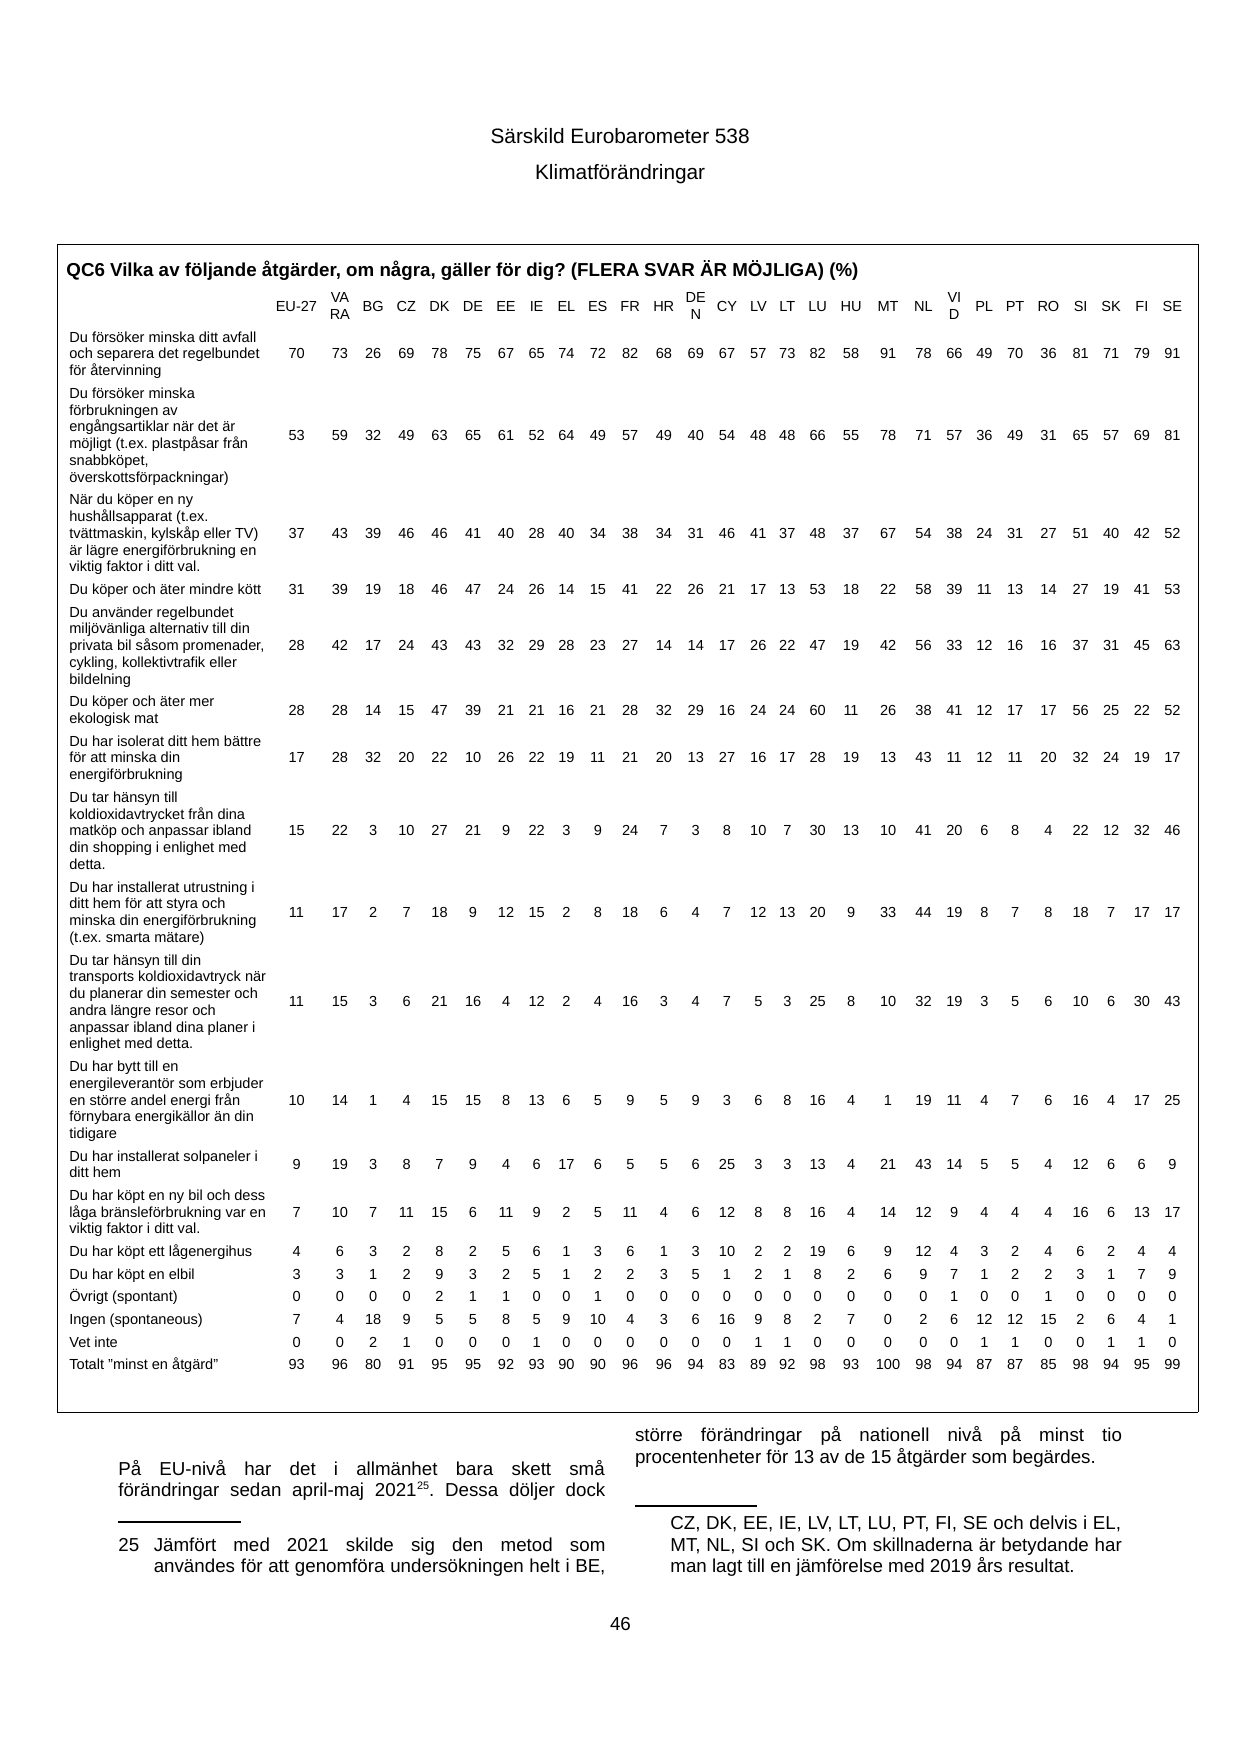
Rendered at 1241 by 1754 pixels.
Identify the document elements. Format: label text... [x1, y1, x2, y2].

table_cell 38 [907, 690, 939, 729]
table_cell 48 [744, 382, 773, 488]
table_header DK [423, 286, 456, 326]
table_cell 30 [801, 786, 833, 875]
table_header MT [868, 286, 907, 326]
table_cell 9 [581, 786, 614, 875]
table_cell 0 [744, 1285, 773, 1308]
table_cell 0 [681, 1330, 710, 1353]
table_cell 4 [1127, 1308, 1156, 1330]
table_cell 15 [390, 690, 422, 729]
table_cell 16 [710, 1308, 743, 1330]
table_cell Du har isolerat ditt hem bättre för att minska din energiförbrukning [66, 730, 269, 786]
table_cell 15 [423, 1184, 456, 1240]
table_cell 9 [868, 1240, 907, 1262]
table_cell 12 [999, 1308, 1030, 1330]
table_cell Totalt ”minst en åtgärd” [66, 1353, 269, 1376]
table_cell 8 [710, 786, 743, 875]
table_cell 0 [681, 1285, 710, 1308]
table_header ES [581, 286, 614, 326]
table_cell 8 [833, 948, 868, 1055]
table_cell 4 [969, 1055, 999, 1144]
table_cell 73 [324, 326, 356, 382]
table_cell 82 [801, 326, 833, 382]
table_cell 25 [1156, 1055, 1188, 1144]
table_cell 9 [1156, 1144, 1188, 1184]
table_cell 41 [1127, 578, 1156, 600]
table_cell 27 [614, 600, 646, 690]
table_cell 48 [801, 488, 833, 578]
table_cell 43 [423, 600, 456, 690]
table_cell 14 [356, 690, 390, 729]
table_cell 40 [551, 488, 581, 578]
table_cell 22 [1066, 786, 1095, 875]
table_cell 75 [456, 326, 489, 382]
table_cell 20 [646, 730, 681, 786]
table_cell 92 [773, 1353, 801, 1376]
table_cell 19 [801, 1240, 833, 1262]
table_header SK [1095, 286, 1127, 326]
table_cell 37 [833, 488, 868, 578]
table_cell 13 [522, 1055, 551, 1144]
table_cell 30 [1127, 948, 1156, 1055]
table_cell 53 [269, 382, 323, 488]
table_cell 0 [1127, 1285, 1156, 1308]
table_cell 6 [681, 1184, 710, 1240]
table_cell När du köper en ny hushållsapparat (t.ex. tvättmaskin, kylskåp eller TV) är lägre energiförbrukning en viktig faktor i ditt val. [66, 488, 269, 578]
table_cell 9 [390, 1308, 422, 1330]
table_header DE [456, 286, 489, 326]
table_cell 1 [551, 1240, 581, 1262]
table_cell 11 [614, 1184, 646, 1240]
text [635, 219, 1122, 244]
table_cell 6 [744, 1055, 773, 1144]
table_cell 95 [423, 1353, 456, 1376]
table_cell 3 [551, 786, 581, 875]
table_cell Du har installerat solpaneler i ditt hem [66, 1144, 269, 1184]
table_cell 4 [999, 1184, 1030, 1240]
table_cell 2 [907, 1308, 939, 1330]
table_cell 6 [390, 948, 422, 1055]
table_cell 2 [1030, 1263, 1066, 1285]
table_cell 2 [773, 1240, 801, 1262]
table_cell 2 [999, 1263, 1030, 1285]
table_cell 6 [681, 1308, 710, 1330]
table_cell 2 [581, 1263, 614, 1285]
table_cell 16 [1066, 1055, 1095, 1144]
table_cell 12 [490, 875, 522, 948]
table_cell 39 [324, 578, 356, 600]
text QC6 Vilka av följande åtgärder, om några, gäller för dig? (FLERA SVAR ÄR MÖJLIGA) (%) [66, 259, 1189, 280]
table_header EU-27 [269, 286, 323, 326]
table_cell 19 [939, 875, 969, 948]
table_cell 78 [907, 326, 939, 382]
table_cell 57 [614, 382, 646, 488]
table_cell 4 [833, 1144, 868, 1184]
table_cell 1 [1030, 1285, 1066, 1308]
table_cell 43 [907, 730, 939, 786]
table_cell 26 [681, 578, 710, 600]
table_cell 9 [456, 1144, 489, 1184]
text På EU-nivå har det i allmänhet bara skett små förändringar sedan april-maj 2021. Dessa döljer dock [118, 1457, 605, 1500]
table_cell 47 [801, 600, 833, 690]
table_cell 7 [269, 1308, 323, 1330]
table_cell 44 [907, 875, 939, 948]
table_cell 9 [1156, 1263, 1188, 1285]
table_cell 9 [551, 1308, 581, 1330]
table_cell 5 [969, 1144, 999, 1184]
table_cell 16 [551, 690, 581, 729]
table_cell 4 [324, 1308, 356, 1330]
table_cell 1 [456, 1285, 489, 1308]
table_cell 26 [490, 730, 522, 786]
table_cell 4 [1127, 1240, 1156, 1262]
table_cell 21 [710, 578, 743, 600]
table_cell 3 [681, 1240, 710, 1262]
table_cell 10 [456, 730, 489, 786]
table_cell 92 [490, 1353, 522, 1376]
table_cell 23 [581, 600, 614, 690]
table_cell 72 [581, 326, 614, 382]
table_cell 3 [356, 1240, 390, 1262]
table_cell 11 [390, 1184, 422, 1240]
table_cell 81 [1156, 382, 1188, 488]
table_cell 18 [356, 1308, 390, 1330]
table_cell 1 [390, 1330, 422, 1353]
table_cell 41 [614, 578, 646, 600]
table_cell 12 [744, 875, 773, 948]
table_cell 14 [324, 1055, 356, 1144]
table_cell 34 [646, 488, 681, 578]
table_cell 0 [1066, 1285, 1095, 1308]
table_cell 32 [356, 382, 390, 488]
table_cell 8 [490, 1055, 522, 1144]
table_cell 1 [969, 1263, 999, 1285]
table_cell 15 [581, 578, 614, 600]
table_cell 11 [833, 690, 868, 729]
table_cell 5 [456, 1308, 489, 1330]
table_cell 65 [456, 382, 489, 488]
table_cell 1 [581, 1285, 614, 1308]
table_cell 9 [522, 1184, 551, 1240]
table_cell 10 [744, 786, 773, 875]
table_cell 0 [581, 1330, 614, 1353]
table_cell 28 [269, 690, 323, 729]
table_cell 7 [423, 1144, 456, 1184]
table_cell 4 [833, 1055, 868, 1144]
table_cell 5 [581, 1055, 614, 1144]
table_cell 13 [681, 730, 710, 786]
table_cell 20 [1030, 730, 1066, 786]
table_cell 8 [773, 1184, 801, 1240]
table_cell 9 [269, 1144, 323, 1184]
table_cell 7 [833, 1308, 868, 1330]
table_cell 85 [1030, 1353, 1066, 1376]
table_cell 4 [681, 875, 710, 948]
table_cell 0 [522, 1285, 551, 1308]
table_cell 11 [269, 875, 323, 948]
table_cell 7 [773, 786, 801, 875]
table_cell 1 [356, 1055, 390, 1144]
table_cell 37 [269, 488, 323, 578]
table_cell 26 [868, 690, 907, 729]
table_cell 12 [710, 1184, 743, 1240]
table_cell 3 [969, 1240, 999, 1262]
table_cell 63 [1156, 600, 1188, 690]
table_cell 3 [773, 1144, 801, 1184]
table_cell 28 [614, 690, 646, 729]
table_header NL [907, 286, 939, 326]
table_cell 0 [390, 1285, 422, 1308]
table_cell 5 [614, 1144, 646, 1184]
table_cell 2 [744, 1240, 773, 1262]
table_cell 22 [773, 600, 801, 690]
table_cell 2 [356, 1330, 390, 1353]
table_cell 0 [801, 1330, 833, 1353]
table_cell 0 [646, 1330, 681, 1353]
table_cell 3 [744, 1144, 773, 1184]
table_cell 1 [1127, 1330, 1156, 1353]
text större förändringar på nationell nivå på minst tio procentenheter för 13 av de 15 åtgärder som begärdes. [635, 1413, 1122, 1467]
table_cell 0 [324, 1330, 356, 1353]
table_cell 4 [1030, 1144, 1066, 1184]
table_cell 1 [356, 1263, 390, 1285]
table_cell 19 [939, 948, 969, 1055]
table_cell 12 [522, 948, 551, 1055]
table_cell 2 [356, 875, 390, 948]
table_cell 70 [999, 326, 1030, 382]
table_cell 18 [833, 578, 868, 600]
table_cell 41 [744, 488, 773, 578]
table_cell 1 [868, 1055, 907, 1144]
table_cell 66 [939, 326, 969, 382]
table_cell 17 [1030, 690, 1066, 729]
table_cell 13 [999, 578, 1030, 600]
table_cell 19 [907, 1055, 939, 1144]
table_cell 7 [646, 786, 681, 875]
table_cell 17 [551, 1144, 581, 1184]
table_cell 90 [551, 1353, 581, 1376]
table_cell 20 [939, 786, 969, 875]
table_cell 0 [833, 1285, 868, 1308]
table_cell 6 [1030, 1055, 1066, 1144]
table_cell 6 [522, 1144, 551, 1184]
table_cell 10 [710, 1240, 743, 1262]
table_cell 99 [1156, 1353, 1188, 1376]
table_cell 32 [356, 730, 390, 786]
table_cell 60 [801, 690, 833, 729]
table_cell 2 [390, 1263, 422, 1285]
table_cell 68 [646, 326, 681, 382]
table_cell 83 [710, 1353, 743, 1376]
table_cell 7 [999, 875, 1030, 948]
table_cell 9 [456, 875, 489, 948]
table_cell 0 [456, 1330, 489, 1353]
table_cell 56 [907, 600, 939, 690]
table_cell 94 [1095, 1353, 1127, 1376]
table_cell Du köper och äter mer ekologisk mat [66, 690, 269, 729]
table_cell 55 [833, 382, 868, 488]
table_cell 87 [999, 1353, 1030, 1376]
table_cell 37 [773, 488, 801, 578]
table_cell 24 [614, 786, 646, 875]
table_header VID [939, 286, 969, 326]
table_cell 52 [1156, 690, 1188, 729]
table_cell 25 [801, 948, 833, 1055]
table_cell 98 [1066, 1353, 1095, 1376]
table_cell 31 [999, 488, 1030, 578]
table_cell 51 [1066, 488, 1095, 578]
table_cell 1 [646, 1240, 681, 1262]
table_cell 6 [581, 1144, 614, 1184]
table_cell 15 [423, 1055, 456, 1144]
table_cell 0 [551, 1285, 581, 1308]
table_cell 12 [907, 1184, 939, 1240]
table_cell 21 [490, 690, 522, 729]
table_cell 12 [969, 730, 999, 786]
table_cell 40 [1095, 488, 1127, 578]
table_cell 70 [269, 326, 323, 382]
table_cell 3 [646, 1263, 681, 1285]
table_cell 13 [773, 875, 801, 948]
table_cell 9 [833, 875, 868, 948]
table_cell Vet inte [66, 1330, 269, 1353]
table_cell 66 [801, 382, 833, 488]
table_cell 8 [773, 1055, 801, 1144]
table_cell 9 [681, 1055, 710, 1144]
table_cell 16 [744, 730, 773, 786]
table_cell 98 [801, 1353, 833, 1376]
table_cell Du har installerat utrustning i ditt hem för att styra och minska din energiförbrukning (t.ex. smarta mätare) [66, 875, 269, 948]
table_cell 1 [773, 1330, 801, 1353]
table_cell 7 [356, 1184, 390, 1240]
table_cell Du har bytt till en energileverantör som erbjuder en större andel energi från förnybara energikällor än din tidigare [66, 1055, 269, 1144]
table_cell 46 [423, 578, 456, 600]
table_cell 7 [710, 948, 743, 1055]
table_cell 2 [490, 1263, 522, 1285]
table_cell 54 [710, 382, 743, 488]
table_cell 3 [356, 948, 390, 1055]
table_cell 27 [710, 730, 743, 786]
table_cell 19 [833, 730, 868, 786]
table_cell 8 [999, 786, 1030, 875]
table_cell 0 [1156, 1285, 1188, 1308]
table_cell 16 [1030, 600, 1066, 690]
table_cell 9 [490, 786, 522, 875]
table_cell 28 [269, 600, 323, 690]
table_cell 10 [269, 1055, 323, 1144]
table_cell 65 [522, 326, 551, 382]
table_cell 81 [1066, 326, 1095, 382]
table_cell 6 [868, 1263, 907, 1285]
table_cell 38 [614, 488, 646, 578]
table_cell 10 [324, 1184, 356, 1240]
table_cell 2 [1066, 1308, 1095, 1330]
table_cell 78 [423, 326, 456, 382]
table_cell 8 [490, 1308, 522, 1330]
table_cell 2 [999, 1240, 1030, 1262]
table_cell 6 [939, 1308, 969, 1330]
table_cell 46 [423, 488, 456, 578]
table_cell 0 [614, 1330, 646, 1353]
table_cell 18 [423, 875, 456, 948]
table_cell 12 [969, 1308, 999, 1330]
table_cell 57 [1095, 382, 1127, 488]
table_cell 2 [551, 948, 581, 1055]
table_cell 5 [744, 948, 773, 1055]
table_cell 58 [833, 326, 868, 382]
table_header DEN [681, 286, 710, 326]
table_cell 6 [324, 1240, 356, 1262]
table_cell 17 [324, 875, 356, 948]
table_cell 0 [868, 1285, 907, 1308]
table_cell 59 [324, 382, 356, 488]
table_cell 11 [490, 1184, 522, 1240]
table_cell 7 [999, 1055, 1030, 1144]
table_cell 6 [551, 1055, 581, 1144]
table_cell 6 [1127, 1144, 1156, 1184]
table_cell 3 [581, 1240, 614, 1262]
table_cell 0 [646, 1285, 681, 1308]
table_cell 6 [681, 1144, 710, 1184]
table_cell 93 [269, 1353, 323, 1376]
table_cell 28 [551, 600, 581, 690]
table_cell 29 [681, 690, 710, 729]
table_cell 46 [390, 488, 422, 578]
table_cell 4 [1095, 1055, 1127, 1144]
table_cell 22 [646, 578, 681, 600]
table_cell 1 [710, 1263, 743, 1285]
table_cell 2 [551, 1184, 581, 1240]
table_cell 0 [614, 1285, 646, 1308]
table_cell 52 [522, 382, 551, 488]
table_cell 40 [490, 488, 522, 578]
table_cell 49 [646, 382, 681, 488]
table_cell 17 [269, 730, 323, 786]
table_cell 41 [939, 690, 969, 729]
table_cell 17 [710, 600, 743, 690]
table_header PL [969, 286, 999, 326]
table_cell 27 [1030, 488, 1066, 578]
table_cell 1 [744, 1330, 773, 1353]
table_cell 42 [324, 600, 356, 690]
table_cell 0 [907, 1285, 939, 1308]
table_cell 53 [1156, 578, 1188, 600]
table_cell 71 [907, 382, 939, 488]
table_header [66, 286, 269, 326]
table_cell 4 [490, 948, 522, 1055]
table_cell 4 [939, 1240, 969, 1262]
table_cell 9 [614, 1055, 646, 1144]
table_header LU [801, 286, 833, 326]
table_cell 4 [1030, 1184, 1066, 1240]
table_cell 6 [969, 786, 999, 875]
table_cell 19 [551, 730, 581, 786]
table_cell 6 [1095, 948, 1127, 1055]
table_cell 100 [868, 1353, 907, 1376]
table_cell 2 [456, 1240, 489, 1262]
table_cell 4 [646, 1184, 681, 1240]
table_cell 41 [456, 488, 489, 578]
table_cell 8 [581, 875, 614, 948]
table_cell 3 [773, 948, 801, 1055]
table_cell 21 [581, 690, 614, 729]
table_cell 16 [456, 948, 489, 1055]
table_cell 32 [1127, 786, 1156, 875]
table_cell 0 [1066, 1330, 1095, 1353]
table_header HR [646, 286, 681, 326]
table_cell 15 [1030, 1308, 1066, 1330]
table_cell 14 [681, 600, 710, 690]
table_cell 87 [969, 1353, 999, 1376]
table_cell 89 [744, 1353, 773, 1376]
table_cell 3 [646, 948, 681, 1055]
table_cell 3 [681, 786, 710, 875]
table_header BG [356, 286, 390, 326]
table_cell 33 [939, 600, 969, 690]
table_cell 28 [522, 488, 551, 578]
table_header FI [1127, 286, 1156, 326]
table_cell 18 [1066, 875, 1095, 948]
table_cell 3 [710, 1055, 743, 1144]
table_cell 27 [423, 786, 456, 875]
table_cell 24 [969, 488, 999, 578]
table_cell 29 [522, 600, 551, 690]
table_cell 21 [868, 1144, 907, 1184]
table_cell 2 [614, 1263, 646, 1285]
table_cell 8 [969, 875, 999, 948]
table_cell 22 [423, 730, 456, 786]
table_cell 1 [969, 1330, 999, 1353]
table_cell 0 [868, 1330, 907, 1353]
table_cell 10 [390, 786, 422, 875]
table_cell 49 [390, 382, 422, 488]
table_cell 42 [868, 600, 907, 690]
table_cell 6 [1095, 1144, 1127, 1184]
table_cell 6 [1095, 1308, 1127, 1330]
table_cell 91 [390, 1353, 422, 1376]
table_cell 26 [356, 326, 390, 382]
table_cell 2 [551, 875, 581, 948]
table_cell 4 [969, 1184, 999, 1240]
table_cell 7 [390, 875, 422, 948]
table_cell 49 [999, 382, 1030, 488]
table_cell 22 [868, 578, 907, 600]
table_cell 93 [833, 1353, 868, 1376]
table_cell 94 [681, 1353, 710, 1376]
table_cell 0 [1156, 1330, 1188, 1353]
table_cell 7 [939, 1263, 969, 1285]
table_cell 12 [969, 690, 999, 729]
table_cell 36 [969, 382, 999, 488]
table_cell 8 [744, 1184, 773, 1240]
table_cell 18 [390, 578, 422, 600]
table_cell 6 [1030, 948, 1066, 1055]
table_cell 49 [581, 382, 614, 488]
table_cell 49 [969, 326, 999, 382]
table_header VARA [324, 286, 356, 326]
table_cell 37 [1066, 600, 1095, 690]
table_cell 67 [490, 326, 522, 382]
table_cell 78 [868, 382, 907, 488]
table_cell 19 [356, 578, 390, 600]
table_cell 2 [390, 1240, 422, 1262]
table_cell 17 [1156, 730, 1188, 786]
table_cell 3 [356, 786, 390, 875]
table_cell 24 [1095, 730, 1127, 786]
table_cell Du använder regelbundet miljövänliga alternativ till din privata bil såsom promenader, cykling, kollektivtrafik eller bildelning [66, 600, 269, 690]
table_cell 0 [269, 1285, 323, 1308]
table_cell 36 [1030, 326, 1066, 382]
table_cell 8 [801, 1263, 833, 1285]
table_cell 11 [581, 730, 614, 786]
table_cell 6 [456, 1184, 489, 1240]
table_cell 0 [356, 1285, 390, 1308]
table_cell 53 [801, 578, 833, 600]
table_cell 3 [356, 1144, 390, 1184]
table_cell 7 [269, 1184, 323, 1240]
table_cell 45 [1127, 600, 1156, 690]
table_cell 0 [269, 1330, 323, 1353]
table_cell 15 [269, 786, 323, 875]
table_cell 58 [907, 578, 939, 600]
table_cell 96 [324, 1353, 356, 1376]
table_cell 91 [868, 326, 907, 382]
table_cell 41 [907, 786, 939, 875]
table_cell 61 [490, 382, 522, 488]
table_cell 47 [423, 690, 456, 729]
table_cell 52 [1156, 488, 1188, 578]
table_cell 13 [868, 730, 907, 786]
table_cell 94 [939, 1353, 969, 1376]
table_cell 48 [773, 382, 801, 488]
table_cell 14 [551, 578, 581, 600]
table_cell 5 [999, 948, 1030, 1055]
table_cell 6 [646, 875, 681, 948]
table_cell 3 [969, 948, 999, 1055]
table_cell 69 [390, 326, 422, 382]
table_cell 11 [939, 1055, 969, 1144]
table_cell 20 [801, 875, 833, 948]
table_cell 13 [773, 578, 801, 600]
table_cell Du försöker minska förbrukningen av engångsartiklar när det är möjligt (t.ex. plastpåsar från snabbköpet, överskottsförpackningar) [66, 382, 269, 488]
table_cell 17 [999, 690, 1030, 729]
table_cell 56 [1066, 690, 1095, 729]
table_cell 4 [833, 1184, 868, 1240]
table_cell 1 [522, 1330, 551, 1353]
table_cell 15 [456, 1055, 489, 1144]
table_cell 12 [969, 600, 999, 690]
table_cell 4 [1156, 1240, 1188, 1262]
table_header RO [1030, 286, 1066, 326]
table_cell 22 [1127, 690, 1156, 729]
table_cell 8 [390, 1144, 422, 1184]
table_header HU [833, 286, 868, 326]
table_cell 4 [490, 1144, 522, 1184]
table_cell 15 [522, 875, 551, 948]
table_cell 7 [1095, 875, 1127, 948]
table_cell 12 [907, 1240, 939, 1262]
table_cell 9 [907, 1263, 939, 1285]
table_cell 31 [1095, 600, 1127, 690]
table_cell 63 [423, 382, 456, 488]
table_cell Du har köpt en elbil [66, 1263, 269, 1285]
table_cell 39 [456, 690, 489, 729]
table_cell 93 [522, 1353, 551, 1376]
table_header IE [522, 286, 551, 326]
table_cell 24 [773, 690, 801, 729]
table_cell 0 [868, 1308, 907, 1330]
table_cell 98 [907, 1353, 939, 1376]
table_cell 79 [1127, 326, 1156, 382]
table_header LV [744, 286, 773, 326]
table_cell 57 [744, 326, 773, 382]
table_cell 73 [773, 326, 801, 382]
table_cell 69 [681, 326, 710, 382]
table_cell 54 [907, 488, 939, 578]
table_cell 14 [939, 1144, 969, 1184]
table_cell 9 [423, 1263, 456, 1285]
table_cell 39 [356, 488, 390, 578]
table_cell 11 [969, 578, 999, 600]
table_cell 96 [646, 1353, 681, 1376]
table_cell 12 [1066, 1144, 1095, 1184]
table_cell 7 [1127, 1263, 1156, 1285]
table_cell Övrigt (spontant) [66, 1285, 269, 1308]
table_cell 10 [581, 1308, 614, 1330]
table_cell 2 [1095, 1240, 1127, 1262]
table_cell 5 [646, 1144, 681, 1184]
table_cell 3 [646, 1308, 681, 1330]
table_cell 40 [681, 382, 710, 488]
table_cell 82 [614, 326, 646, 382]
table_cell 24 [390, 600, 422, 690]
table_cell 4 [581, 948, 614, 1055]
table_cell 28 [801, 730, 833, 786]
table_cell 16 [801, 1055, 833, 1144]
table_cell 39 [939, 578, 969, 600]
table_header EE [490, 286, 522, 326]
table_cell 34 [581, 488, 614, 578]
table_cell 32 [1066, 730, 1095, 786]
table_cell 74 [551, 326, 581, 382]
table_cell 17 [744, 578, 773, 600]
table_cell 4 [1030, 1240, 1066, 1262]
table_cell 11 [269, 948, 323, 1055]
table_cell 32 [907, 948, 939, 1055]
table_cell 96 [614, 1353, 646, 1376]
table_cell 1 [1095, 1263, 1127, 1285]
table_cell 6 [1095, 1184, 1127, 1240]
table_cell 0 [1030, 1330, 1066, 1353]
table_cell 20 [390, 730, 422, 786]
table_cell 7 [710, 875, 743, 948]
table_cell 5 [999, 1144, 1030, 1184]
table_cell 28 [324, 690, 356, 729]
table_cell Ingen (spontaneous) [66, 1308, 269, 1330]
table_cell 6 [833, 1240, 868, 1262]
table_cell 3 [324, 1263, 356, 1285]
table_cell 47 [456, 578, 489, 600]
table_cell Du har köpt ett lågenergihus [66, 1240, 269, 1262]
table_cell 19 [1127, 730, 1156, 786]
table_cell 0 [969, 1285, 999, 1308]
table_cell 10 [1066, 948, 1095, 1055]
table_header CY [710, 286, 743, 326]
table_cell 1 [939, 1285, 969, 1308]
table_cell 0 [801, 1285, 833, 1308]
table_cell Du köper och äter mindre kött [66, 578, 269, 600]
table_cell 43 [456, 600, 489, 690]
table_cell 0 [324, 1285, 356, 1308]
table_cell 5 [646, 1055, 681, 1144]
table_cell Du tar hänsyn till koldioxidavtrycket från dina matköp och anpassar ibland din shopping i enlighet med detta. [66, 786, 269, 875]
table_cell 3 [456, 1263, 489, 1285]
table_cell 64 [551, 382, 581, 488]
table_cell 26 [522, 578, 551, 600]
table_cell 1 [1156, 1308, 1188, 1330]
table_cell 4 [269, 1240, 323, 1262]
table_cell 0 [710, 1330, 743, 1353]
table_cell 16 [999, 600, 1030, 690]
table_cell 17 [1127, 875, 1156, 948]
text Jämfört med 2021 skilde sig den metod som användes för att genomföra undersökningen helt i BE, [118, 1534, 605, 1577]
table_cell 0 [710, 1285, 743, 1308]
table_cell 80 [356, 1353, 390, 1376]
table_cell 15 [324, 948, 356, 1055]
table_cell 8 [773, 1308, 801, 1330]
table_cell 6 [1066, 1240, 1095, 1262]
table_cell 16 [1066, 1184, 1095, 1240]
table_cell 1 [490, 1285, 522, 1308]
table_cell 33 [868, 875, 907, 948]
table_cell 0 [551, 1330, 581, 1353]
table_cell 16 [801, 1184, 833, 1240]
table_cell 2 [744, 1263, 773, 1285]
table_cell 1 [551, 1263, 581, 1285]
table_cell 26 [744, 600, 773, 690]
table_cell 46 [710, 488, 743, 578]
table_cell 91 [1156, 326, 1188, 382]
table_cell 28 [324, 730, 356, 786]
text CZ, DK, EE, IE, LV, LT, LU, PT, FI, SE och delvis i EL, MT, NL, SI och SK. Om skillnaderna är betydande har man lagt till en jämförelse med 2019 års resultat. [635, 1512, 1122, 1577]
table_cell 19 [1095, 578, 1127, 600]
table_cell 21 [522, 690, 551, 729]
table_cell 42 [1127, 488, 1156, 578]
table_cell 31 [1030, 382, 1066, 488]
table_cell 13 [1127, 1184, 1156, 1240]
table_cell 8 [1030, 875, 1066, 948]
table_header FR [614, 286, 646, 326]
table_cell 65 [1066, 382, 1095, 488]
table_cell 22 [522, 786, 551, 875]
table_cell 5 [522, 1308, 551, 1330]
table_cell 5 [522, 1263, 551, 1285]
table_cell 67 [710, 326, 743, 382]
table_cell 5 [581, 1184, 614, 1240]
table_cell 46 [1156, 786, 1188, 875]
table_cell 2 [423, 1285, 456, 1308]
table_cell 1 [773, 1263, 801, 1285]
table_cell 17 [773, 730, 801, 786]
table_cell 38 [939, 488, 969, 578]
table_cell 31 [269, 578, 323, 600]
table_cell 27 [1066, 578, 1095, 600]
table_cell 17 [1156, 875, 1188, 948]
table_cell 6 [614, 1240, 646, 1262]
table_cell 24 [490, 578, 522, 600]
table_cell 0 [490, 1330, 522, 1353]
table_cell 4 [1030, 786, 1066, 875]
table_header LT [773, 286, 801, 326]
table_cell 21 [423, 948, 456, 1055]
table_cell 43 [1156, 948, 1188, 1055]
table_cell 14 [646, 600, 681, 690]
table_cell 95 [456, 1353, 489, 1376]
table_cell 57 [939, 382, 969, 488]
table_cell 2 [801, 1308, 833, 1330]
table_cell 21 [456, 786, 489, 875]
table_cell 0 [907, 1330, 939, 1353]
table_cell 90 [581, 1353, 614, 1376]
table_cell 4 [681, 948, 710, 1055]
table_header PT [999, 286, 1030, 326]
table_cell 3 [269, 1263, 323, 1285]
table_cell 16 [614, 948, 646, 1055]
table_cell 13 [833, 786, 868, 875]
table_cell 5 [490, 1240, 522, 1262]
table_cell 12 [1095, 786, 1127, 875]
table_cell 8 [423, 1240, 456, 1262]
table_cell 0 [1095, 1285, 1127, 1308]
table_cell 13 [801, 1144, 833, 1184]
table_cell 21 [614, 730, 646, 786]
table_cell 6 [522, 1240, 551, 1262]
table_cell 25 [1095, 690, 1127, 729]
table_cell 0 [999, 1285, 1030, 1308]
table_cell 9 [744, 1308, 773, 1330]
table_cell 16 [710, 690, 743, 729]
table_cell 71 [1095, 326, 1127, 382]
table_cell 3 [1066, 1263, 1095, 1285]
table_cell 11 [939, 730, 969, 786]
table_cell 18 [614, 875, 646, 948]
table_cell Du försöker minska ditt avfall och separera det regelbundet för återvinning [66, 326, 269, 382]
table_cell 19 [324, 1144, 356, 1184]
table_cell 4 [614, 1308, 646, 1330]
table_cell 95 [1127, 1353, 1156, 1376]
table_cell 4 [390, 1055, 422, 1144]
table_cell 0 [939, 1330, 969, 1353]
table_cell 5 [681, 1263, 710, 1285]
table_cell 24 [744, 690, 773, 729]
table_cell 32 [490, 600, 522, 690]
table_cell Du har köpt en ny bil och dess låga bränsleförbrukning var en viktig faktor i ditt val. [66, 1184, 269, 1240]
table_cell 19 [833, 600, 868, 690]
table_cell 32 [646, 690, 681, 729]
table_cell 0 [833, 1330, 868, 1353]
table_cell 10 [868, 948, 907, 1055]
table_cell 0 [423, 1330, 456, 1353]
table_cell 5 [423, 1308, 456, 1330]
table_cell 43 [324, 488, 356, 578]
table_cell 17 [1127, 1055, 1156, 1144]
table_cell Du tar hänsyn till din transports koldioxidavtryck när du planerar din semester och andra längre resor och anpassar ibland dina planer i enlighet med detta. [66, 948, 269, 1055]
table_cell 69 [1127, 382, 1156, 488]
table_header SI [1066, 286, 1095, 326]
table_cell 14 [1030, 578, 1066, 600]
table_cell 31 [681, 488, 710, 578]
table_cell 2 [833, 1263, 868, 1285]
table_cell 22 [324, 786, 356, 875]
table_cell 25 [710, 1144, 743, 1184]
table_cell 67 [868, 488, 907, 578]
table_cell 1 [1095, 1330, 1127, 1353]
table_cell 17 [356, 600, 390, 690]
table_cell 10 [868, 786, 907, 875]
table_header CZ [390, 286, 422, 326]
table_cell 43 [907, 1144, 939, 1184]
table_header SE [1156, 286, 1188, 326]
table_cell 17 [1156, 1184, 1188, 1240]
table_cell 22 [522, 730, 551, 786]
table_cell 14 [868, 1184, 907, 1240]
table_cell 0 [773, 1285, 801, 1308]
table_cell 1 [999, 1330, 1030, 1353]
table_cell 11 [999, 730, 1030, 786]
table_cell 9 [939, 1184, 969, 1240]
table_header EL [551, 286, 581, 326]
